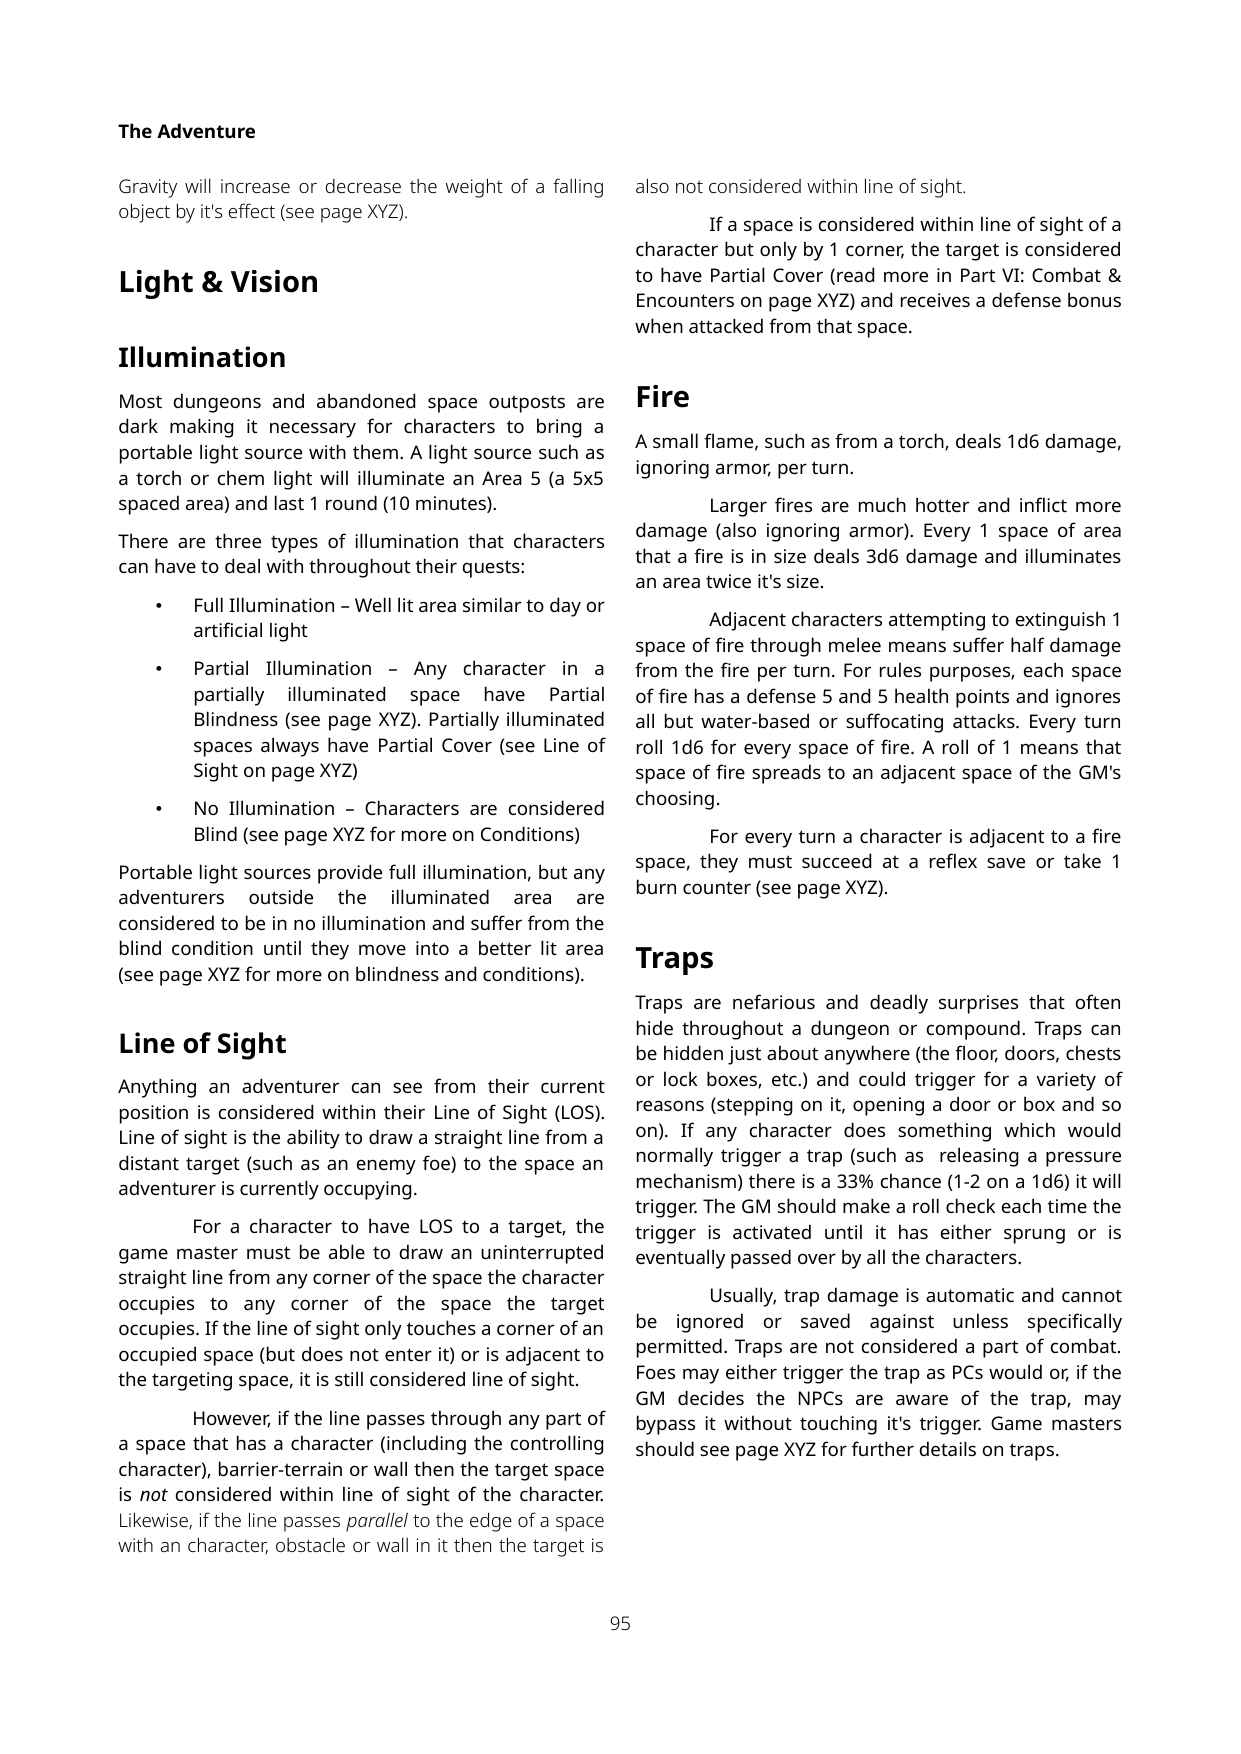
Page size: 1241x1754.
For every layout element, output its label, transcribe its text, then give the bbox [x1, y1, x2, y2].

text For every turn a character is adjacent to a fire space, they must succeed at a reflex save or take 1 burn counter (see page XYZ). [635, 823, 1122, 900]
list Full Illumination – Well lit area similar to day or artificial light [156, 592, 605, 643]
text Usually, trap damage is automatic and cannot be ignored or saved against unless specifically permitted. Traps are not considered a part of combat. Foes may either trigger the trap as PCs would or, if the GM decides the NPCs are aware of the trap, may bypass it without touching it's trigger. Game masters should see page XYZ for further details on traps. [635, 1283, 1122, 1461]
subtitle Fire [635, 376, 1122, 416]
text If a space is considered within line of sight of a character but only by 1 corner, the target is considered to have Partial Cover (read more in Part VI: Combat & Encounters on page XYZ) and receives a defense bonus when attacked from that space. [635, 211, 1122, 339]
list No Illumination – Characters are considered Blind (see page XYZ for more on Conditions) [156, 796, 605, 847]
text For a character to have LOS to a target, the game master must be able to draw an uninterrupted straight line from any corner of the space the character occupies to any corner of the space the target occupies. If the line of sight only touches a corner of an occupied space (but does not enter it) or is adjacent to the targeting space, it is still considered line of sight. [118, 1214, 605, 1392]
subtitle Illumination [118, 339, 605, 376]
text Adjacent characters attempting to extinguish 1 space of fire through melee means suffer half damage from the fire per turn. For rules purposes, each space of fire has a defense 5 and 5 health points and ignores all but water-based or suffocating attacks. Every turn roll 1d6 for every space of fire. A roll of 1 means that space of fire spreads to an adjacent space of the GM's choosing. [635, 607, 1122, 811]
text A small flame, such as from a torch, deals 1d6 damage, ignoring armor, per turn. [635, 428, 1122, 479]
text Most dungeons and abandoned space outposts are dark making it necessary for characters to bring a portable light source with them. A light source such as a torch or chem light will illuminate an Area 5 (a 5x5 spaced area) and last 1 round (10 minutes). [118, 388, 605, 516]
text Larger fires are much hotter and inflict more damage (also ignoring armor). Every 1 space of area that a fire is in size deals 3d6 damage and illuminates an area twice it's size. [635, 492, 1122, 594]
subtitle Line of Sight [118, 1024, 605, 1061]
subtitle Traps [635, 937, 1122, 977]
text also not considered within line of sight. [635, 173, 1122, 199]
text Anything an adventurer can see from their current position is considered within their Line of Sight (LOS). Line of sight is the ability to draw a straight line from a distant target (such as an enemy foe) to the space an adventurer is currently occupying. [118, 1073, 605, 1201]
text There are three types of illumination that characters can have to deal with throughout their quests: [118, 528, 605, 579]
subtitle Light & Vision [118, 262, 605, 301]
text However, if the line passes through any part of a space that has a character (including the controlling character), barrier-terrain or wall then the target space is not considered within line of sight of the character. Likewise, if the line passes parallel to the edge of a space with an character, obstacle or wall in it then the target is [118, 1405, 605, 1558]
list Partial Illumination – Any character in a partially illuminated space have Partial Blindness (see page XYZ). Partially illuminated spaces always have Partial Cover (see Line of Sight on page XYZ) [156, 655, 605, 783]
text Portable light sources provide full illumination, but any adventurers outside the illuminated area are considered to be in no illumination and suffer from the blind condition until they move into a better lit area (see page XYZ for more on blindness and conditions). [118, 859, 605, 987]
text Traps are nefarious and deadly surprises that often hide throughout a dungeon or compound. Traps can be hidden just about anywhere (the floor, doors, chests or lock boxes, etc.) and could trigger for a variety of reasons (stepping on it, opening a door or box and so on). If any character does something which would normally trigger a trap (such as releasing a pressure mechanism) there is a 33% chance (1-2 on a 1d6) it will trigger. The GM should make a roll check each time the trigger is activated until it has either sprung or is eventually passed over by all the characters. [635, 989, 1122, 1270]
text Gravity will increase or decrease the weight of a falling object by it's effect (see page XYZ). [118, 173, 605, 224]
